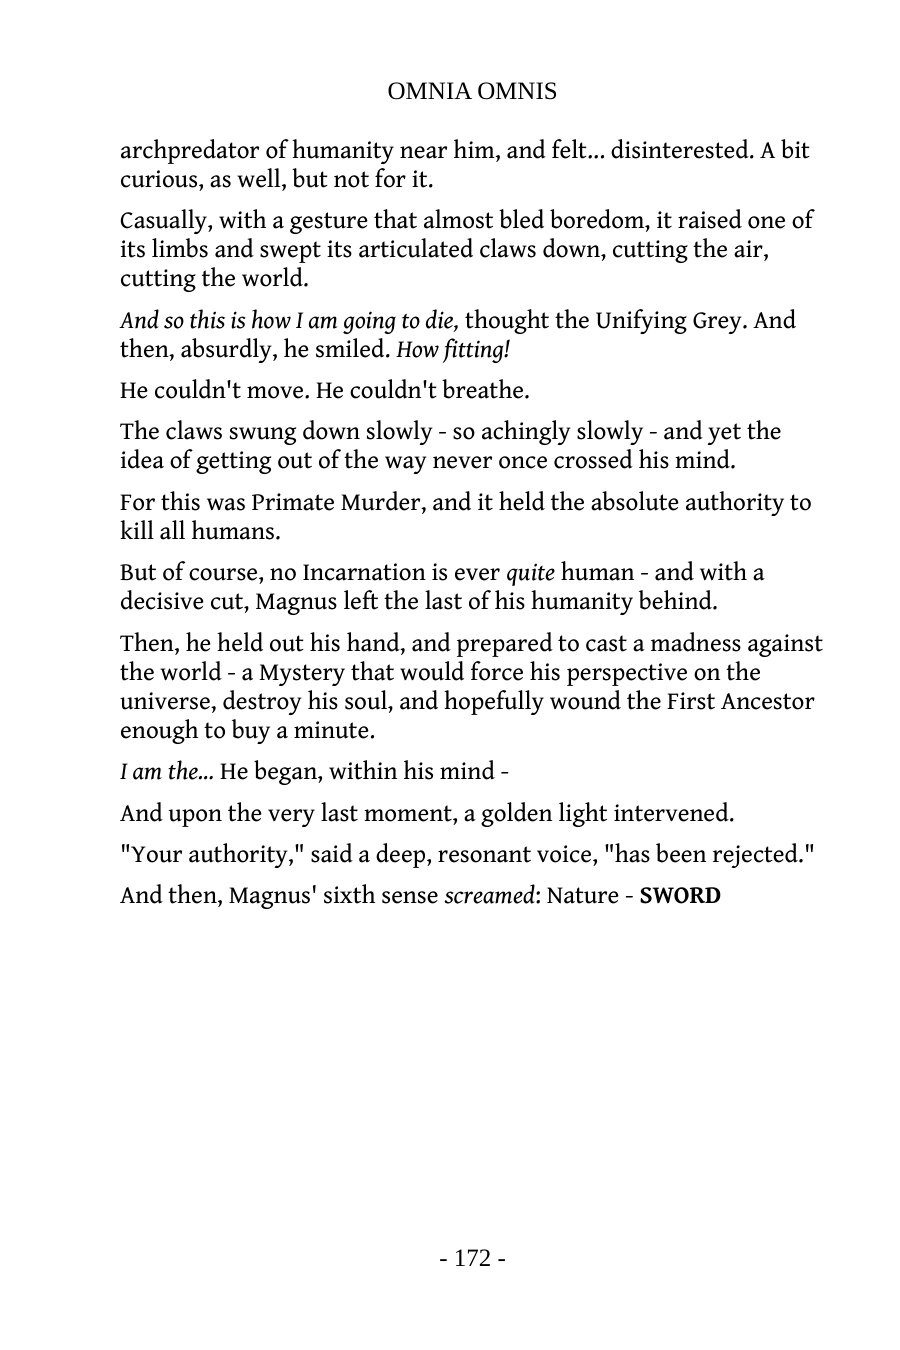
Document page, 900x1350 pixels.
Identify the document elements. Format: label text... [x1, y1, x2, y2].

text The claws swung down slowly - so achingly slowly - and yet the idea of getting out of the way never once crossed his mind. [120, 418, 825, 476]
text And so this is how I am going to die, thought the Unifying Grey. And then, absurdly, he smiled. How fitting! [120, 306, 825, 364]
text For this was Primate Murder, and it held the absolute authority to kill all humans. [120, 488, 825, 546]
text And upon the very last moment, a golden light intervened. [120, 799, 825, 828]
text "Your authority," said a deep, resonant voice, "has been rejected." [120, 841, 825, 869]
text He couldn't move. He couldn't breathe. [120, 377, 825, 406]
text archpredator of humanity near him, and felt... disinterested. A bit curious, as well, but not for it. [120, 136, 825, 194]
text And then, Magnus' sixth sense screamed: Nature - SWORD [120, 882, 825, 911]
text Then, he held out his hand, and prepared to cast a madness against the world - a Mystery that would force his perspective on the universe, destroy his soul, and hopefully wound the First Ancestor enough to buy a minute. [120, 629, 825, 745]
text Casually, with a gesture that almost bled boredom, it raised one of its limbs and swept its articulated claws down, cutting the air, cutting the world. [120, 207, 825, 294]
text I am the... He began, within his mind - [120, 758, 825, 787]
text But of course, no Incarnation is ever quite human - and with a decisive cut, Magnus left the last of his humanity behind. [120, 559, 825, 617]
